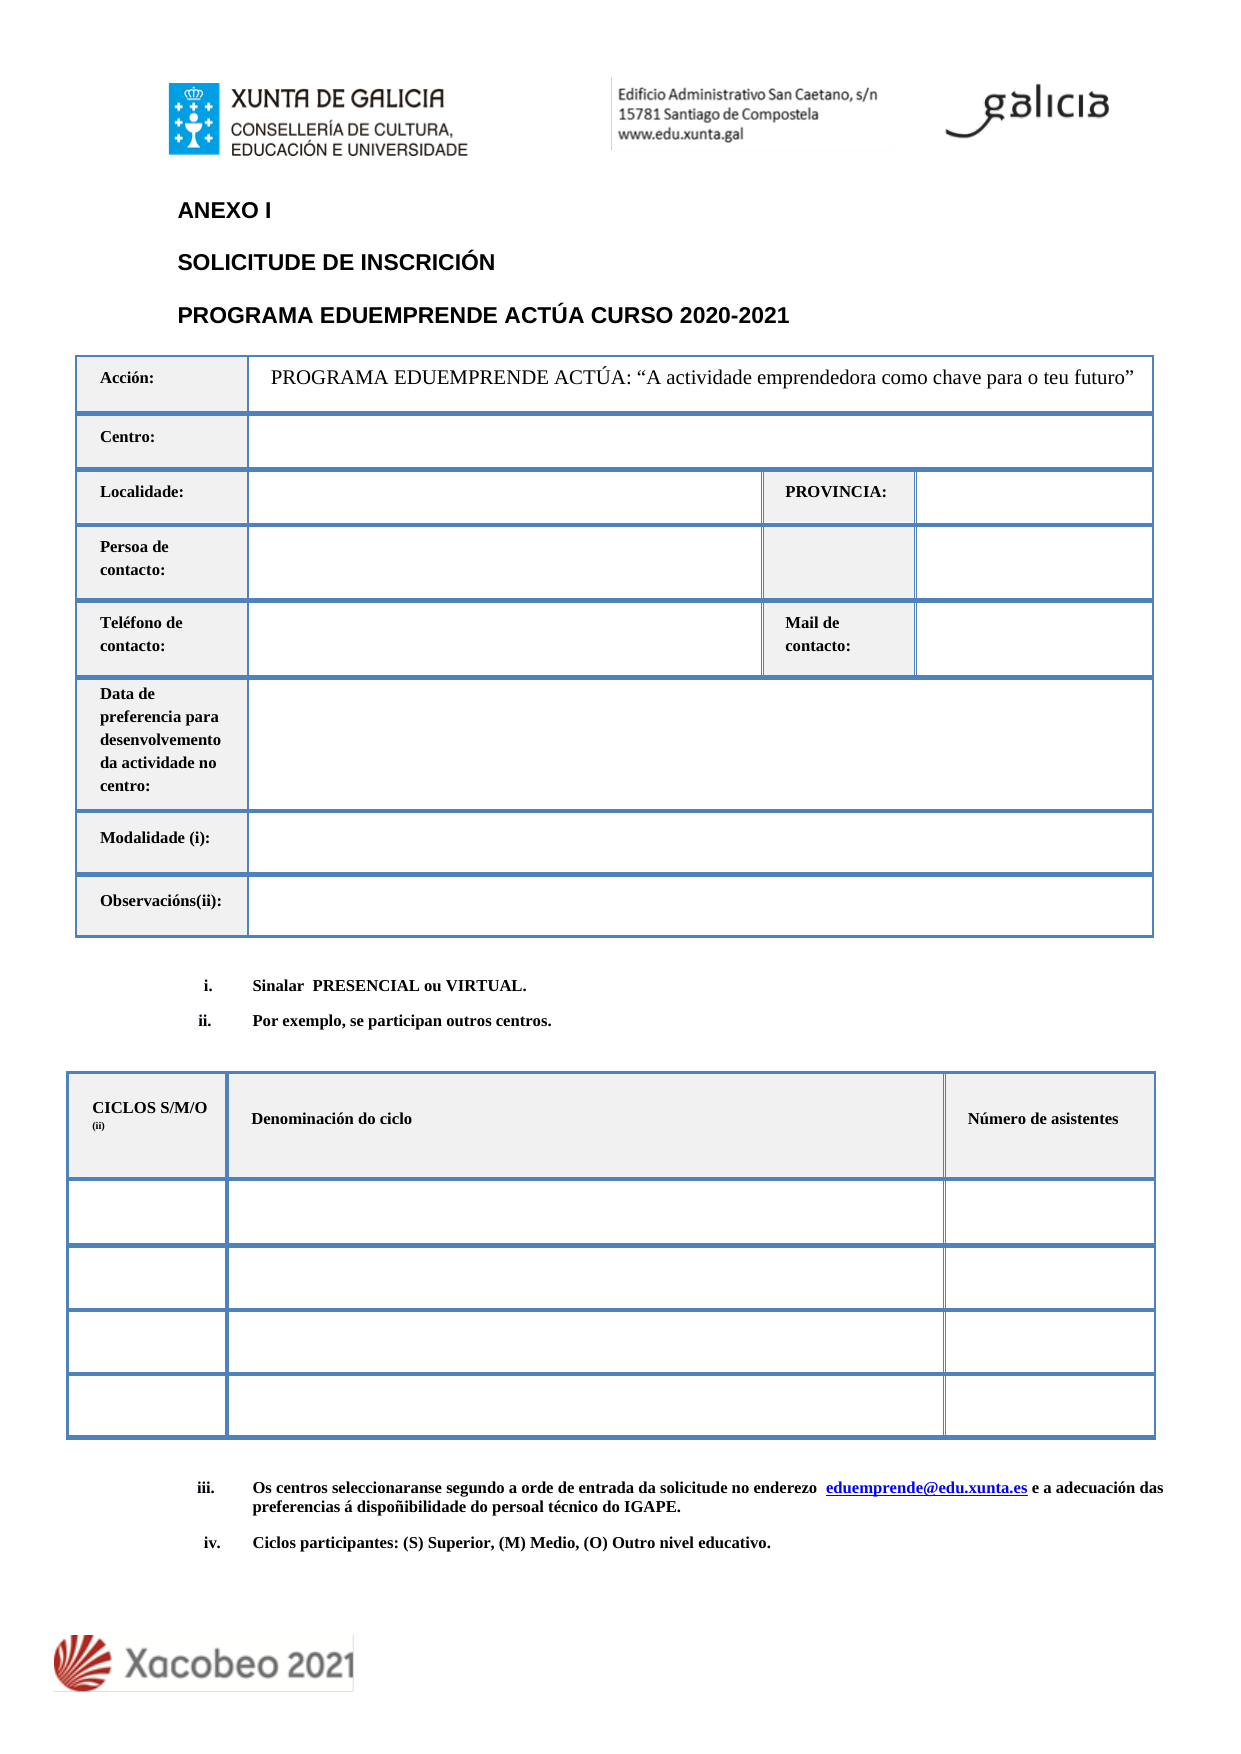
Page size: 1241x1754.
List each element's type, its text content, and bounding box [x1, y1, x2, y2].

table_cell [249, 813, 1152, 872]
table_cell [229, 1181, 943, 1243]
picture [54, 1635, 355, 1695]
picture [175, 103, 182, 111]
table_cell [946, 1248, 1154, 1308]
picture [175, 134, 182, 142]
list Por exemplo, se participan outros centros. [198, 1008, 1063, 1031]
picture [186, 103, 202, 147]
table_cell [249, 472, 761, 522]
table_cell [249, 680, 1152, 809]
table_cell Localidade: [77, 472, 247, 522]
table_cell [69, 1181, 225, 1243]
table_header PROGRAMA EDUEMPRENDE ACTÚA: “A actividade emprendedora como chave para o teu futuro” [249, 357, 1152, 411]
table_cell [229, 1376, 943, 1435]
table_header Acción: [77, 357, 247, 411]
text PROGRAMA EDUEMPRENDE ACTÚA CURSO 2020-2021 [177, 302, 1184, 328]
table_header Denominación do ciclo [229, 1074, 943, 1177]
table_cell [946, 1181, 1154, 1243]
table_cell [764, 527, 914, 598]
list Os centros seleccionaranse segundo a orde de entrada da solicitude no enderezo eduemprende@edu.xunta.es e a adecuación das preferencias á dispoñibilidade do persoal técnico do IGAPE. [197, 1478, 1184, 1516]
subtitle ANEXO I [177, 197, 1184, 223]
list Sinalar PRESENCIAL ou VIRTUAL. [204, 976, 1184, 995]
list Ciclos participantes: (S) Superior, (M) Medio, (O) Outro nivel educativo. [204, 1533, 1184, 1552]
picture [168, 77, 1111, 156]
table_cell Persoa de contacto: [77, 527, 247, 598]
picture [175, 119, 182, 126]
picture [205, 134, 212, 142]
picture [205, 119, 212, 126]
table_cell [917, 527, 1152, 598]
table_cell [917, 603, 1152, 675]
table_cell [249, 877, 1152, 935]
table_cell [249, 527, 761, 598]
table_cell [249, 416, 1152, 467]
table_cell Teléfono de contacto: [77, 603, 247, 675]
picture [205, 103, 212, 111]
table_header CICLOS S/M/O (ii) [69, 1074, 225, 1177]
table_cell [229, 1312, 943, 1372]
table_header Número de asistentes [946, 1074, 1154, 1177]
table_cell [229, 1248, 943, 1308]
table_cell Modalidade (i): [77, 813, 247, 872]
table_cell [69, 1248, 225, 1308]
table_cell Observacións(ii): [77, 877, 247, 935]
table_cell [946, 1312, 1154, 1372]
table_cell [249, 603, 761, 675]
table_cell Centro: [77, 416, 247, 467]
table_cell [946, 1376, 1154, 1435]
text SOLICITUDE DE INSCRICIÓN [177, 249, 1184, 276]
table_cell [69, 1376, 225, 1435]
table_cell Mail de contacto: [764, 603, 914, 675]
table_cell PROVINCIA: [764, 472, 914, 522]
table_cell Data de preferencia para desenvolvemento da actividade no centro: [77, 680, 247, 809]
table_cell [917, 472, 1152, 522]
table_cell [69, 1312, 225, 1372]
